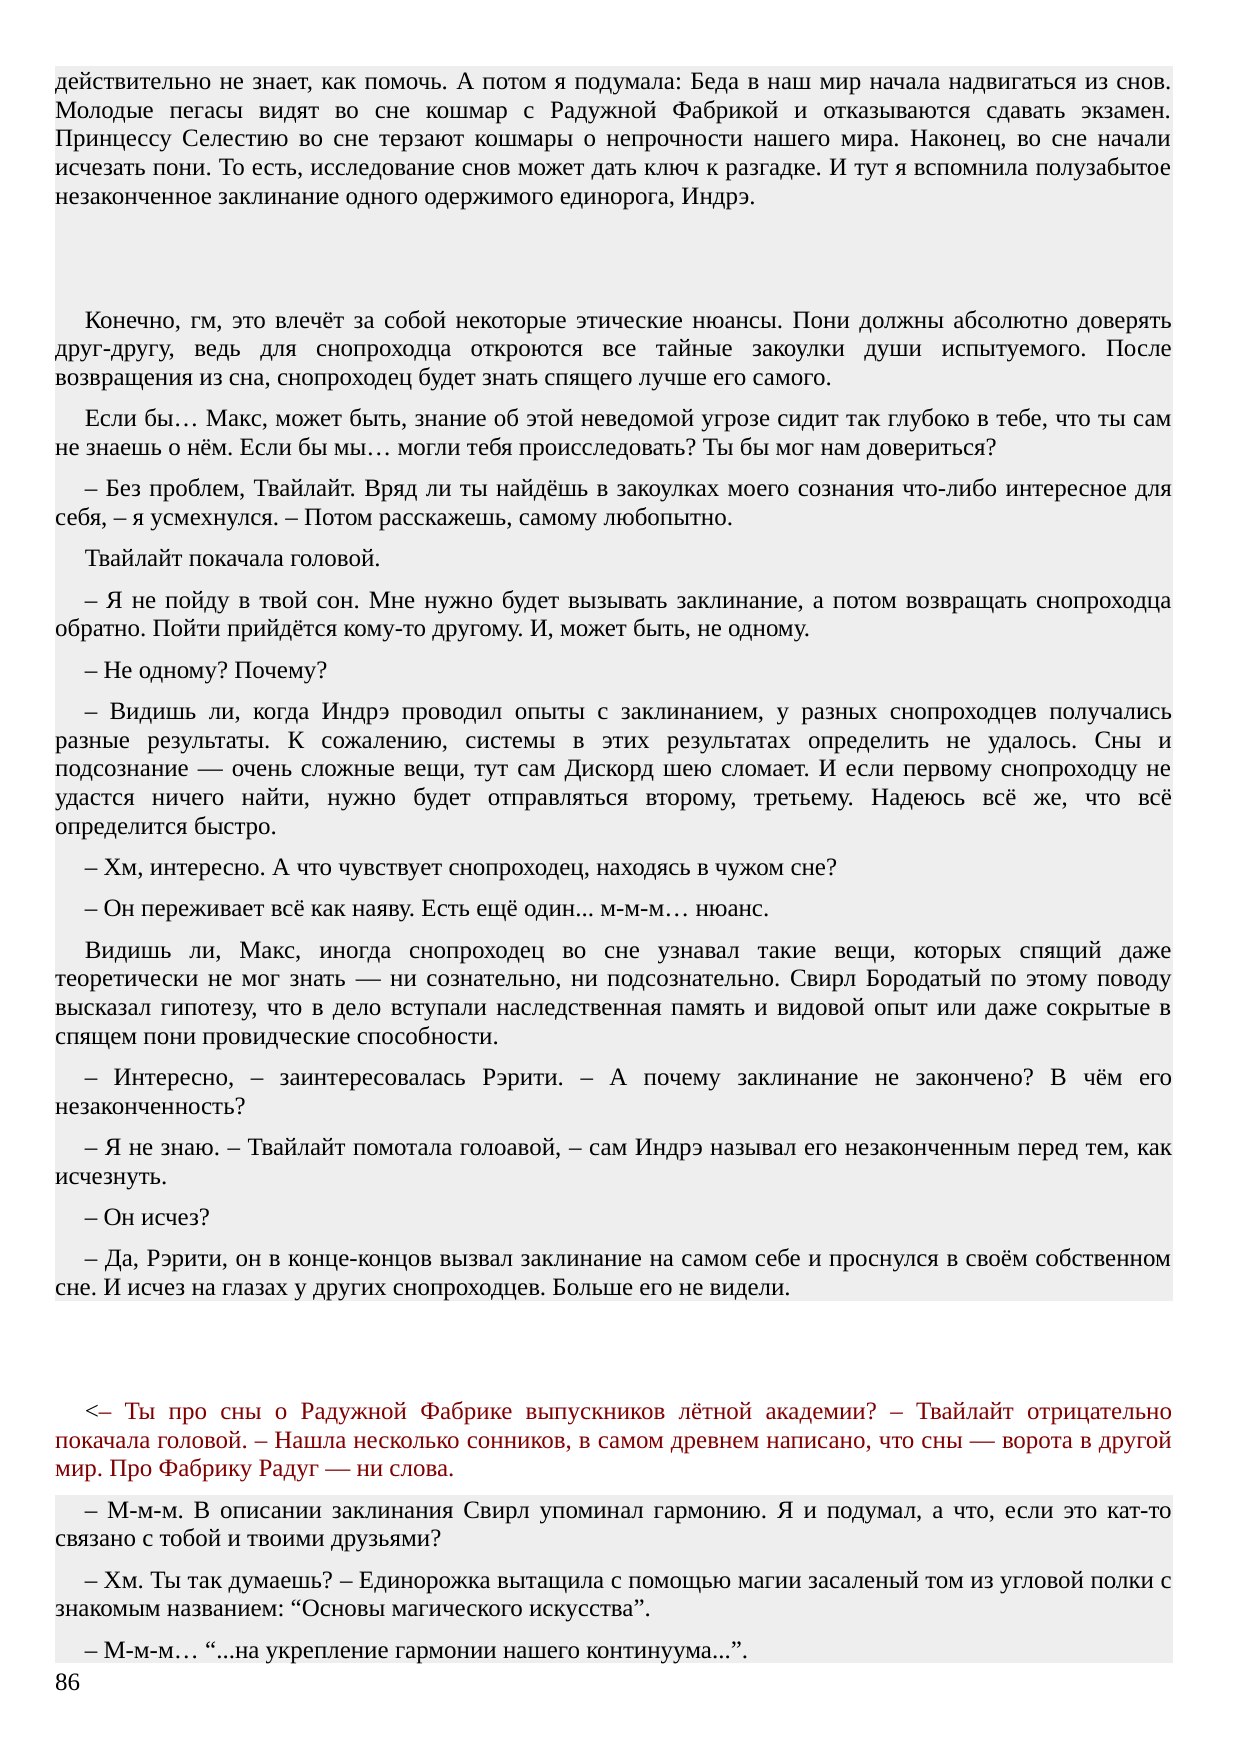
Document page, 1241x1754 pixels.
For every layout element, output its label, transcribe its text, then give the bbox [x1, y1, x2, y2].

text – Я не знаю. – Твайлайт помотала голоавой, – сам Индрэ называл его незаконченным перед тем, как исчезнуть. [55, 1132, 1173, 1190]
text – Он исчез? [55, 1202, 1173, 1231]
text – Интересно, – заинтересовалась Рэрити. – А почему заклинание не закончено? В чём его незаконченность? [55, 1062, 1173, 1120]
text – Видишь ли, когда Индрэ проводил опыты с заклинанием, у разных снопроходцев получались разные результаты. К сожалению, системы в этих результатах определить не удалось. Сны и подсознание — очень сложные вещи, тут сам Дискорд шею сломает. И если первому снопроходцу не удастся ничего найти, нужно будет отправляться второму, третьему. Надеюсь всё же, что всё определится быстро. [55, 696, 1173, 840]
text Конечно, гм, это влечёт за собой некоторые этические нюансы. Пони должны абсолютно доверять друг-другу, ведь для снопроходца откроются все тайные закоулки души испытуемого. После возвращения из сна, снопроходец будет знать спящего лучше его самого. [55, 305, 1173, 391]
text – Хм, интересно. А что чувствует снопроходец, находясь в чужом сне? [55, 852, 1173, 881]
text – М-м-м… “...на укрепление гармонии нашего континуума...”. [55, 1635, 1173, 1663]
text <– Ты про сны о Радужной Фабрике выпускников лётной академии? – Твайлайт отрицательно покачала головой. – Нашла несколько сонников, в самом древнем написано, что сны — ворота в другой мир. Про Фабрику Радуг — ни слова. [55, 1396, 1173, 1482]
text действительно не знает, как помочь. А потом я подумала: Беда в наш мир начала надвигаться из снов. Молодые пегасы видят во сне кошмар с Радужной Фабрикой и отказываются сдавать экзамен. Принцессу Селестию во сне терзают кошмары о непрочности нашего мира. Наконец, во сне начали исчезать пони. То есть, исследование снов может дать ключ к разгадке. И тут я вспомнила полузабытое незаконченное заклинание одного одержимого единорога, Индрэ. [55, 66, 1173, 210]
text – Я не пойду в твой сон. Мне нужно будет вызывать заклинание, а потом возвращать снопроходца обратно. Пойти прийдётся кому-то другому. И, может быть, не одному. [55, 585, 1173, 642]
text Видишь ли, Макс, иногда снопроходец во сне узнавал такие вещи, которых спящий даже теоретически не мог знать — ни сознательно, ни подсознательно. Свирл Бородатый по этому поводу высказал гипотезу, что в дело вступали наследственная память и видовой опыт или даже сокрытые в спящем пони провидческие способности. [55, 935, 1173, 1050]
text – Да, Рэрити, он в конце-концов вызвал заклинание на самом себе и проснулся в своём собственном сне. И исчез на глазах у других снопроходцев. Больше его не видели. [55, 1243, 1173, 1301]
text – Не одному? Почему? [55, 655, 1173, 683]
text – Без проблем, Твайлайт. Вряд ли ты найдёшь в закоулках моего сознания что-либо интересное для себя, – я усмехнулся. – Потом расскажешь, самому любопытно. [55, 473, 1173, 531]
text Если бы… Макс, может быть, знание об этой неведомой угрозе сидит так глубоко в тебе, что ты сам не знаешь о нём. Если бы мы… могли тебя происследовать? Ты бы мог нам довериться? [55, 403, 1173, 461]
text – Он переживает всё как наяву. Есть ещё один... м-м-м… нюанс. [55, 893, 1173, 922]
text – М-м-м. В описании заклинания Свирл упоминал гармонию. Я и подумал, а что, если это кат-то связано с тобой и твоими друзьями? [55, 1495, 1173, 1552]
text Твайлайт покачала головой. [55, 543, 1173, 572]
text – Хм. Ты так думаешь? – Единорожка вытащила с помощью магии засаленый том из угловой полки с знакомым названием: “Основы магического искусства”. [55, 1565, 1173, 1622]
